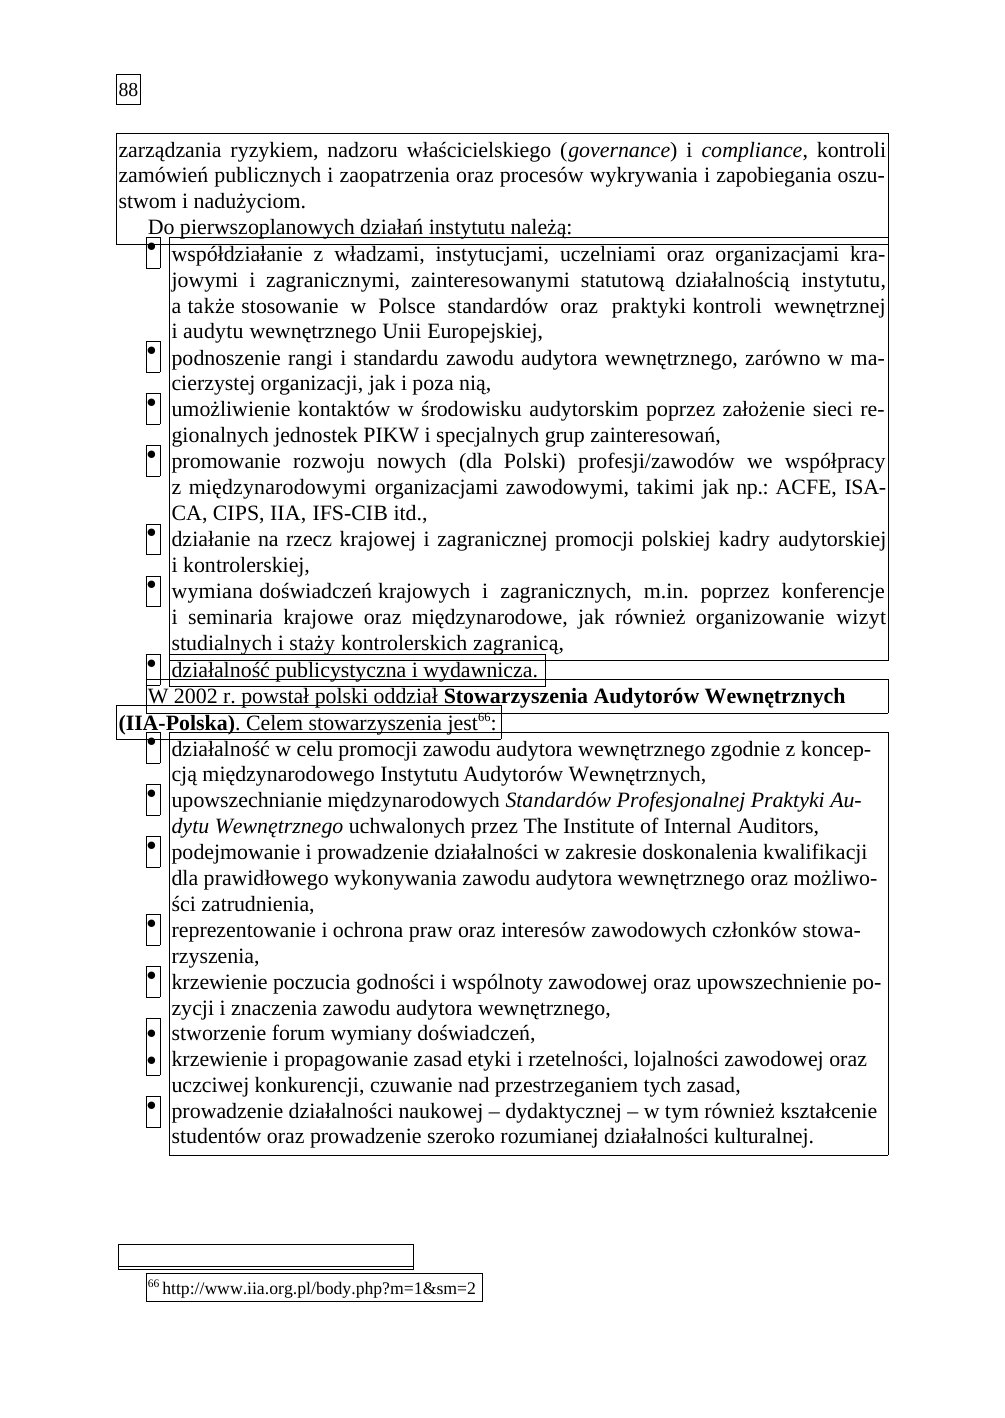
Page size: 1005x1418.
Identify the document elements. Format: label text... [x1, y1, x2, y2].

text reprezentowanie i ochrona praw oraz interesów zawodowych członków stowa- rzyszenia, [171, 917, 888, 968]
text  [148, 1047, 159, 1073]
text  [148, 526, 159, 546]
text (IIA-Polska). Celem stowarzyszenia jest66: [118, 709, 501, 735]
text działanie na rzecz krajowej i zagranicznej promocji polskiej kadry audytorskiej i kontrolerskiej, [171, 526, 886, 577]
text krzewienie i propagowanie zasad etyki i rzetelności, lojalności zawodowej oraz uczciwej konkurencji, czuwanie nad przestrzeganiem tych zasad, [171, 1046, 888, 1097]
text zarządzania ryzykiem, nadzoru właścicielskiego (governance) i compliance, kontroli zamówień publicznych i zaopatrzenia oraz procesów wykrywania i zapobiegania oszu- stwom i nadużyciom. [118, 137, 886, 214]
text  [148, 239, 159, 259]
text działalność w celu promocji zawodu audytora wewnętrznego zgodnie z koncep- cją międzynarodowego Instytutu Audytorów Wewnętrznych, [171, 736, 888, 787]
text  [148, 343, 159, 363]
text  [148, 968, 159, 988]
text umożliwienie kontaktów w środowisku audytorskim poprzez założenie sieci re- gionalnych jednostek PIKW i specjalnych grup zainteresowań, [171, 396, 886, 447]
text współdziałanie z władzami, instytucjami, uczelniami oraz organizacjami kra- jowymi i zagranicznymi, zainteresowanymi statutową działalnością instytutu, a także stosowanie w Polsce standardów oraz praktyki kontroli wewnętrznej i audytu wewnętrznego Unii Europejskiej, [171, 241, 886, 344]
text  [148, 447, 159, 467]
text prowadzenie działalności naukowej – dydaktycznej – w tym również kształcenie studentów oraz prowadzenie szeroko rozumianej działalności kulturalnej. [171, 1098, 888, 1149]
text podnoszenie rangi i standardu zawodu audytora wewnętrznego, zarówno w ma- cierzystej organizacji, jak i poza nią, [171, 344, 886, 396]
text 66 http://www.iia.org.pl/body.php?m=1&sm=2 [148, 1276, 482, 1298]
text działalność publicystyczna i wydawnicza. [171, 657, 545, 679]
text  [148, 734, 159, 754]
text stworzenie forum wymiany doświadczeń, [171, 1021, 888, 1046]
text  [148, 916, 159, 936]
text  [148, 786, 159, 806]
text  [148, 578, 159, 598]
text krzewienie poczucia godności i wspólnoty zawodowej oraz upowszechnienie po- zycji i znaczenia zawodu audytora wewnętrznego, [171, 969, 888, 1020]
text  [148, 1021, 159, 1047]
text  [148, 1099, 159, 1118]
text W 2002 r. powstał polski oddział Stowarzyszenia Audytorów Wewnętrznych [148, 683, 888, 709]
text  [148, 656, 159, 676]
text wymiana doświadczeń krajowych i zagranicznych, m.in. poprzez konferencje i seminaria krajowe oraz międzynarodowe, jak również organizowanie wizyt studialnych i staży kontrolerskich zagranicą, [171, 578, 886, 655]
text  [148, 838, 159, 858]
text upowszechnianie międzynarodowych Standardów Profesjonalnej Praktyki Au- dytu Wewnętrznego uchwalonych przez The Institute of Internal Auditors, podejmowanie i prowadzenie działalności w zakresie doskonalenia kwalifikacji dla prawidłowego wykonywania zawodu audytora wewnętrznego oraz możliwo- ści zatrudnienia, [171, 787, 888, 916]
text  [148, 395, 159, 415]
text promowanie rozwoju nowych (dla Polski) profesji/zawodów we współpracy z międzynarodowymi organizacjami zawodowymi, takimi jak np.: ACFE, ISA- CA, CIPS, IIA, IFS-CIB itd., [171, 448, 886, 525]
text 88 [118, 78, 140, 101]
text Do pierwszoplanowych działań instytutu należą: [148, 214, 888, 239]
